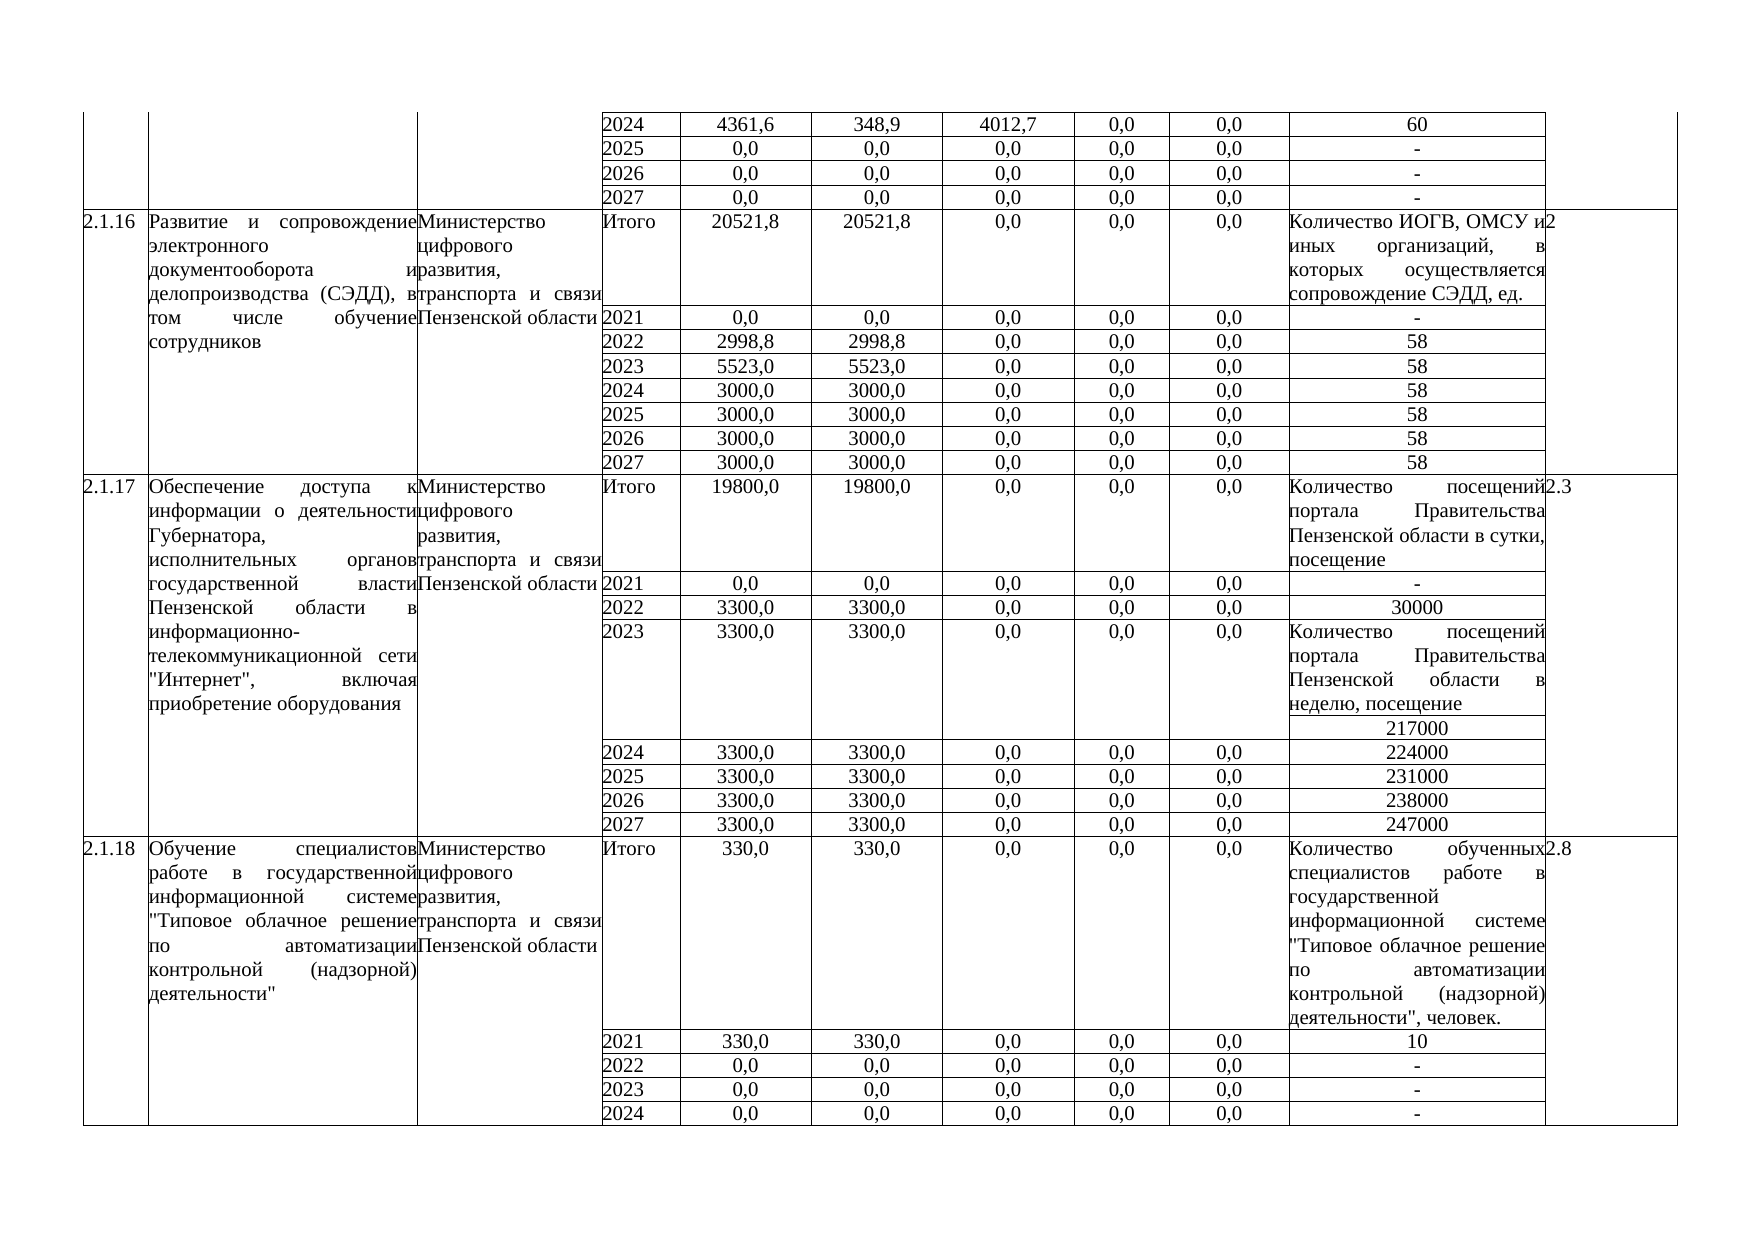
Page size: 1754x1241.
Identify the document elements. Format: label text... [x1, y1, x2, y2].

table_cell 3000,0 [681, 379, 811, 402]
table_cell Министерство цифрового развития, транспорта и связи Пензенской области [418, 210, 602, 474]
table_cell - [1290, 137, 1545, 160]
table_cell 0,0 [1075, 427, 1169, 450]
table_cell 0,0 [1170, 306, 1289, 329]
table_cell 0,0 [1075, 330, 1169, 353]
table_cell 0,0 [943, 1078, 1074, 1101]
table_cell 0,0 [1075, 572, 1169, 595]
table_cell 0,0 [1075, 113, 1169, 136]
table_cell 0,0 [1170, 210, 1289, 305]
table_cell 0,0 [943, 765, 1074, 788]
table_cell 2025 [603, 137, 680, 160]
table_cell 2026 [603, 161, 680, 185]
table_cell 0,0 [943, 740, 1074, 764]
table_cell 20521,8 [812, 210, 942, 305]
table_cell 0,0 [1170, 1030, 1289, 1053]
table_cell 2998,8 [812, 330, 942, 353]
table_cell 0,0 [1170, 379, 1289, 402]
table_cell - [1290, 1078, 1545, 1101]
table_cell Итого [603, 475, 680, 571]
table_cell Обучение специалистов работе в государственной информационной системе "Типовое облачное решение по автоматизации контрольной (надзорной) деятельности" [149, 837, 417, 1125]
table_cell 0,0 [943, 1030, 1074, 1053]
table_cell 0,0 [1170, 186, 1289, 209]
table_cell 0,0 [1075, 210, 1169, 305]
table_cell 2024 [603, 379, 680, 402]
table_cell 0,0 [681, 137, 811, 160]
table_cell 231000 [1290, 765, 1545, 788]
table_cell 0,0 [1170, 596, 1289, 619]
table_cell 0,0 [812, 161, 942, 185]
table_cell 0,0 [1170, 161, 1289, 185]
table_cell 247000 [1290, 813, 1545, 836]
table_cell 3000,0 [812, 427, 942, 450]
table_cell 0,0 [943, 330, 1074, 353]
table_cell 0,0 [1075, 1078, 1169, 1101]
table_cell 0,0 [1075, 354, 1169, 378]
table_cell 0,0 [1075, 137, 1169, 160]
table_cell 0,0 [681, 161, 811, 185]
table_cell 0,0 [1170, 1054, 1289, 1077]
table_cell 3300,0 [681, 620, 811, 739]
table_cell 0,0 [1170, 1102, 1289, 1125]
table_cell 0,0 [1075, 1054, 1169, 1077]
table_cell 3300,0 [812, 740, 942, 764]
table_cell 0,0 [943, 451, 1074, 474]
table_cell 58 [1290, 379, 1545, 402]
table_cell 0,0 [812, 1078, 942, 1101]
table_cell 3000,0 [681, 427, 811, 450]
table_cell - [1290, 572, 1545, 595]
table_cell Количество ИОГВ, ОМСУ и иных организаций, в которых осуществляется сопровождение СЭДД, ед. [1290, 210, 1545, 305]
table_cell Количество посещений портала Правительства Пензенской области в сутки, посещение [1290, 475, 1545, 571]
table_cell 5523,0 [681, 354, 811, 378]
table_cell 0,0 [812, 137, 942, 160]
table_cell 0,0 [1075, 451, 1169, 474]
table_cell 0,0 [812, 1054, 942, 1077]
table_cell 3300,0 [812, 789, 942, 812]
table_cell 0,0 [1075, 740, 1169, 764]
table_cell 0,0 [1075, 1030, 1169, 1053]
table_cell 0,0 [681, 306, 811, 329]
table_cell 2.1.17 [84, 475, 148, 836]
table_cell 0,0 [943, 137, 1074, 160]
table_cell 2021 [603, 1030, 680, 1053]
table_cell 0,0 [1170, 475, 1289, 571]
table_cell 0,0 [1170, 572, 1289, 595]
table_cell 2 [1546, 210, 1677, 474]
table_cell 2022 [603, 330, 680, 353]
table_cell 0,0 [943, 306, 1074, 329]
table_cell 0,0 [1075, 620, 1169, 739]
table_cell 0,0 [1075, 765, 1169, 788]
table_cell 2027 [603, 186, 680, 209]
table_cell - [1290, 1102, 1545, 1125]
table_cell 2024 [603, 113, 680, 136]
table_cell 3000,0 [681, 451, 811, 474]
table_cell Количество обученных специалистов работе в государственной информационной системе "Типовое облачное решение по автоматизации контрольной (надзорной) деятельности", человек. [1290, 837, 1545, 1029]
table_cell 0,0 [1075, 596, 1169, 619]
table_cell 0,0 [943, 596, 1074, 619]
table_cell 330,0 [681, 1030, 811, 1053]
table_cell Итого [603, 837, 680, 1029]
table_cell 2.8 [1546, 837, 1677, 1125]
table_cell 2023 [603, 1078, 680, 1101]
table_cell 2023 [603, 620, 680, 739]
table_cell 2021 [603, 572, 680, 595]
table_cell 0,0 [681, 572, 811, 595]
table_cell 0,0 [943, 354, 1074, 378]
table_cell 0,0 [681, 1078, 811, 1101]
table_cell - [1290, 306, 1545, 329]
table_cell 20521,8 [681, 210, 811, 305]
table_cell 4012,7 [943, 113, 1074, 136]
table_cell 3300,0 [681, 740, 811, 764]
table_cell 0,0 [1075, 837, 1169, 1029]
table_cell 0,0 [943, 161, 1074, 185]
table_cell Министерство цифрового развития, транспорта и связи Пензенской области [418, 837, 602, 1125]
table_cell 3000,0 [812, 379, 942, 402]
table_cell 2021 [603, 306, 680, 329]
table_cell 0,0 [812, 572, 942, 595]
table_cell 3300,0 [681, 596, 811, 619]
table_cell 0,0 [943, 813, 1074, 836]
table_cell 0,0 [1075, 789, 1169, 812]
table_cell 0,0 [943, 837, 1074, 1029]
table_cell 0,0 [943, 210, 1074, 305]
table_cell 3300,0 [812, 596, 942, 619]
table_cell 0,0 [1075, 306, 1169, 329]
table_cell 0,0 [1170, 765, 1289, 788]
table_cell 0,0 [812, 306, 942, 329]
table_cell 2024 [603, 740, 680, 764]
table_cell 0,0 [1170, 789, 1289, 812]
table_cell 217000 [1290, 716, 1545, 739]
table_cell 238000 [1290, 789, 1545, 812]
table_cell 3300,0 [681, 813, 811, 836]
table_cell 0,0 [681, 186, 811, 209]
table_cell 2.1.18 [84, 837, 148, 1125]
table_cell 0,0 [1170, 451, 1289, 474]
table_cell 58 [1290, 451, 1545, 474]
table_cell 2027 [603, 813, 680, 836]
table_cell 2026 [603, 789, 680, 812]
table_cell 3000,0 [681, 403, 811, 426]
table_cell 2022 [603, 1054, 680, 1077]
table_cell 5523,0 [812, 354, 942, 378]
table_cell 0,0 [943, 1102, 1074, 1125]
table_cell 0,0 [943, 403, 1074, 426]
table_cell 58 [1290, 354, 1545, 378]
table_cell Развитие и сопровождение электронного документооборота и делопроизводства (СЭДД), в том числе обучение сотрудников [149, 210, 417, 474]
table_cell 0,0 [943, 427, 1074, 450]
table_cell 2.3 [1546, 475, 1677, 836]
table_cell 0,0 [1170, 330, 1289, 353]
table_cell 0,0 [1170, 620, 1289, 739]
table_cell 3300,0 [812, 765, 942, 788]
table_cell 2.1.16 [84, 210, 148, 474]
table_cell 0,0 [1170, 740, 1289, 764]
table_cell 19800,0 [812, 475, 942, 571]
table_cell 330,0 [681, 837, 811, 1029]
table_cell 330,0 [812, 1030, 942, 1053]
table_cell 3300,0 [681, 765, 811, 788]
table_cell 0,0 [1170, 113, 1289, 136]
table_cell 330,0 [812, 837, 942, 1029]
table_cell 0,0 [1170, 1078, 1289, 1101]
table_cell - [1290, 1054, 1545, 1077]
table_cell 0,0 [943, 1054, 1074, 1077]
table_cell 2026 [603, 427, 680, 450]
table_cell 0,0 [812, 1102, 942, 1125]
table_cell 0,0 [943, 186, 1074, 209]
table_cell 10 [1290, 1030, 1545, 1053]
table_cell 0,0 [1170, 837, 1289, 1029]
table_cell 2024 [603, 1102, 680, 1125]
table_cell 58 [1290, 330, 1545, 353]
table_cell 0,0 [812, 186, 942, 209]
table_cell 0,0 [1170, 354, 1289, 378]
table_cell 3000,0 [812, 403, 942, 426]
table_cell - [1290, 161, 1545, 185]
table_cell 3000,0 [812, 451, 942, 474]
table_cell 0,0 [1075, 379, 1169, 402]
table_cell 2022 [603, 596, 680, 619]
table_cell 0,0 [943, 475, 1074, 571]
table_cell - [1290, 186, 1545, 209]
table_cell Количество посещений портала Правительства Пензенской области в неделю, посещение [1290, 620, 1545, 715]
table_cell 0,0 [681, 1054, 811, 1077]
table_cell 2027 [603, 451, 680, 474]
table_cell 0,0 [1075, 186, 1169, 209]
table_cell 3300,0 [812, 620, 942, 739]
table_cell 0,0 [943, 572, 1074, 595]
table_cell 0,0 [1075, 475, 1169, 571]
table_cell 0,0 [1170, 813, 1289, 836]
table_cell 0,0 [943, 789, 1074, 812]
table_cell 0,0 [681, 1102, 811, 1125]
table_cell 2025 [603, 765, 680, 788]
table_cell 58 [1290, 427, 1545, 450]
table_cell 0,0 [943, 620, 1074, 739]
table_cell 0,0 [1075, 403, 1169, 426]
table_cell 19800,0 [681, 475, 811, 571]
table_cell 3300,0 [812, 813, 942, 836]
table_cell 3300,0 [681, 789, 811, 812]
table_cell 0,0 [1075, 1102, 1169, 1125]
table_cell 60 [1290, 113, 1545, 136]
table_cell 4361,6 [681, 113, 811, 136]
table_cell 0,0 [1170, 403, 1289, 426]
table_cell Министерство цифрового развития, транспорта и связи Пензенской области [418, 475, 602, 836]
table_cell 348,9 [812, 113, 942, 136]
table_cell 0,0 [943, 379, 1074, 402]
table_cell 0,0 [1075, 813, 1169, 836]
table_cell 58 [1290, 403, 1545, 426]
table_cell 30000 [1290, 596, 1545, 619]
table_cell Обеспечение доступа к информации о деятельности Губернатора, исполнительных органов государственной власти Пензенской области в информационно-телекоммуникационной сети "Интернет", включая приобретение оборудования [149, 475, 417, 836]
table_cell 2023 [603, 354, 680, 378]
table_cell Итого [603, 210, 680, 305]
table_cell 2998,8 [681, 330, 811, 353]
table_cell 2025 [603, 403, 680, 426]
table_cell 0,0 [1170, 137, 1289, 160]
table_cell 0,0 [1075, 161, 1169, 185]
table_cell 224000 [1290, 740, 1545, 764]
table_cell 0,0 [1170, 427, 1289, 450]
